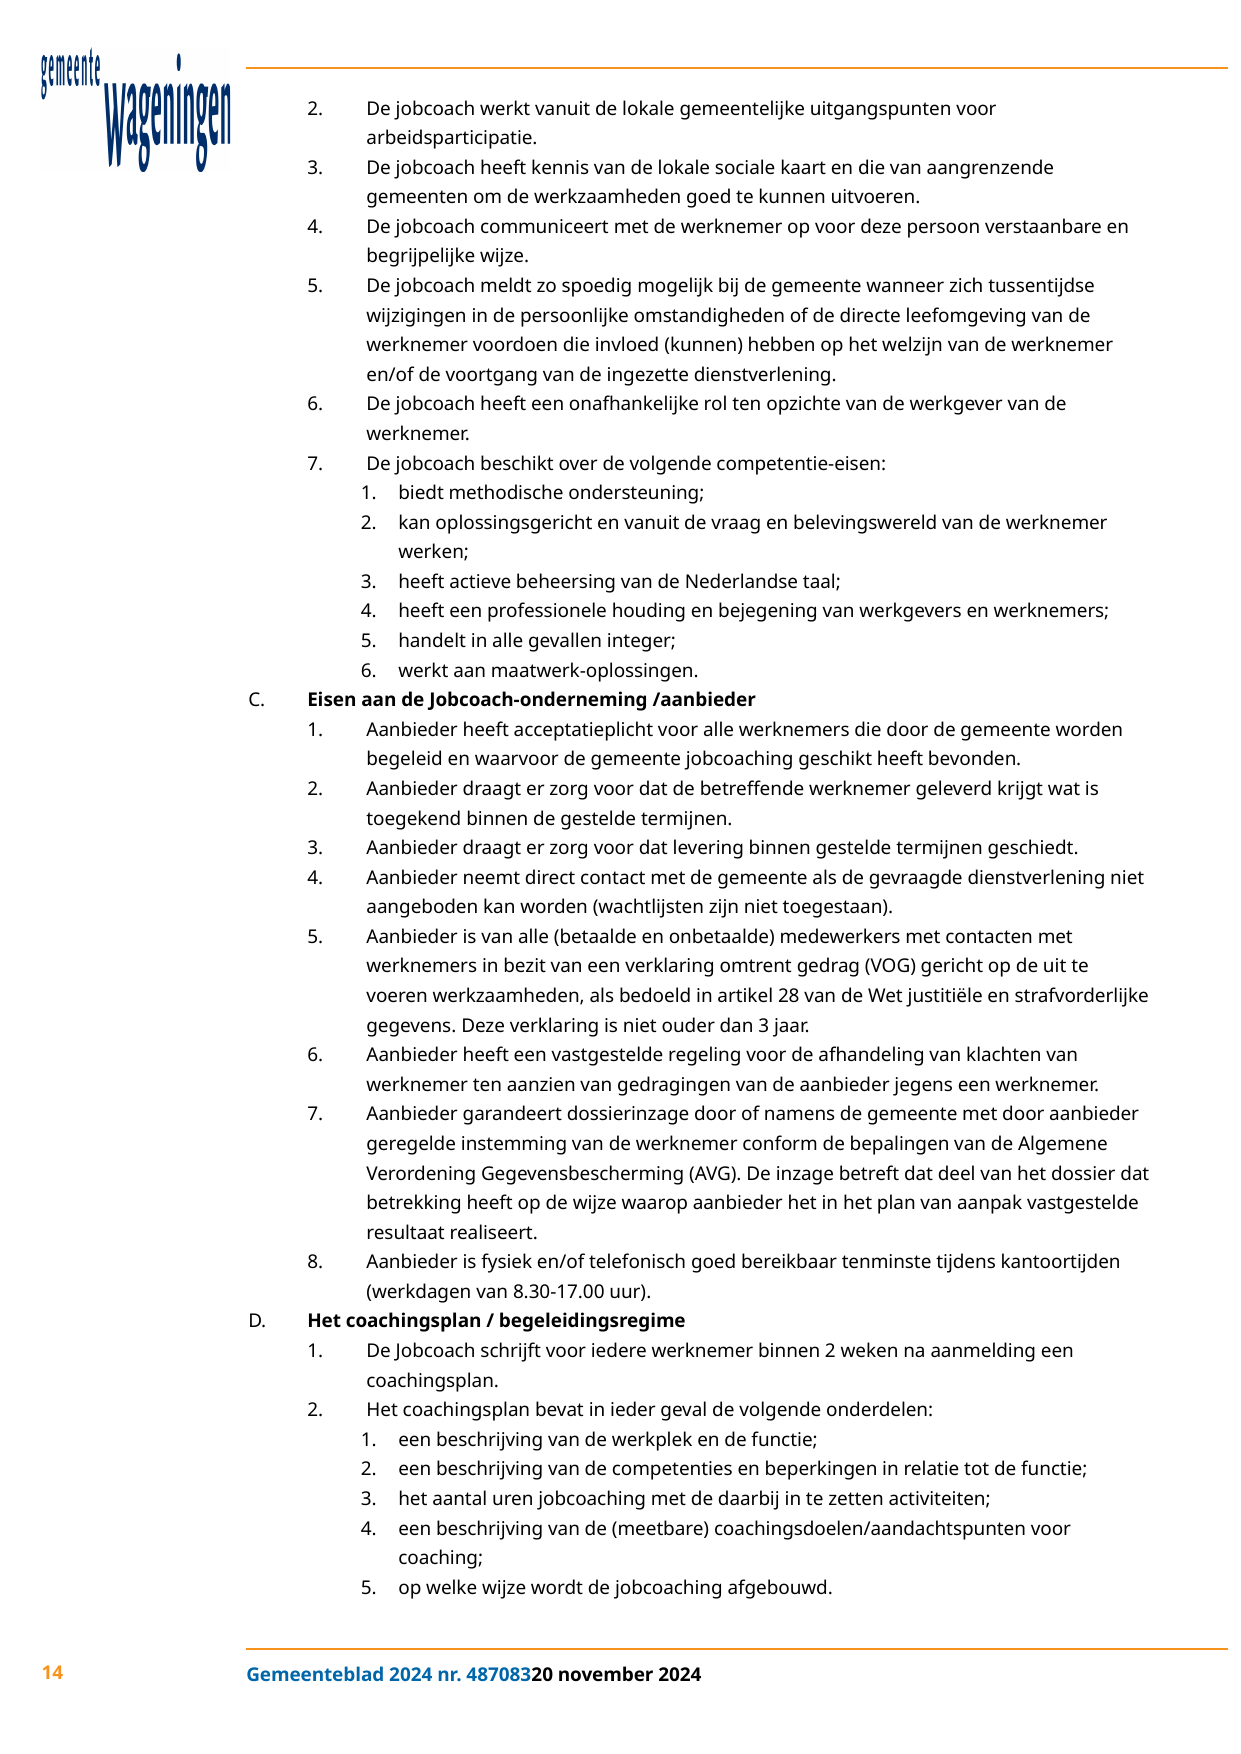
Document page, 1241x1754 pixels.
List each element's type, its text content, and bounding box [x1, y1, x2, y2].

list De jobcoach meldt zo spoedig mogelijk bij de gemeente wanneer zich tussentijdse wijzigingen in de persoonlijke omstandigheden of de directe leefomgeving van de werknemer voordoen die invloed (kunnen) hebben op het welzijn van de werknemer en/of de voortgang van de ingezette dienstverlening. [307, 272, 1152, 387]
picture [41, 47, 231, 172]
list Aanbieder garandeert dossierinzage door of namens de gemeente met door aanbieder geregelde instemming van de werknemer conform de bepalingen van de Algemene Verordening Gegevensbescherming (AVG). De inzage betreft dat deel van het dossier dat betrekking heeft op de wijze waarop aanbieder het in het plan van aanpak vastgestelde resultaat realiseert. [307, 1101, 1152, 1245]
list biedt methodische ondersteuning; [361, 479, 1152, 505]
list Aanbieder neemt direct contact met de gemeente als de gevraagde dienstverlening niet aangeboden kan worden (wachtlijsten zijn niet toegestaan). [307, 864, 1152, 919]
list een beschrijving van de werkplek en de functie; [361, 1426, 1152, 1452]
list kan oplossingsgericht en vanuit de vraag en belevingswereld van de werknemer werken; [361, 509, 1152, 564]
list handelt in alle gevallen integer; [361, 627, 1152, 653]
list Aanbieder draagt er zorg voor dat de betreffende werknemer geleverd krijgt wat is toegekend binnen de gestelde termijnen. [307, 775, 1152, 831]
list Het coachingsplan bevat in ieder geval de volgende onderdelen: [307, 1396, 1152, 1422]
list Aanbieder is van alle (betaalde en onbetaalde) medewerkers met contacten met werknemers in bezit van een verklaring omtrent gedrag (VOG) gericht op de uit te voeren werkzaamheden, als bedoeld in artikel 28 van de Wet justitiële en strafvorderlijke gegevens. Deze verklaring is niet ouder dan 3 jaar. [307, 923, 1152, 1038]
list Aanbieder is fysiek en/of telefonisch goed bereikbaar tenminste tijdens kantoortijden (werkdagen van 8.30-17.00 uur). [307, 1248, 1152, 1304]
list Eisen aan de Jobcoach-onderneming /aanbieder [248, 686, 1152, 712]
list De jobcoach beschikt over de volgende competentie-eisen: [307, 450, 1152, 476]
list De jobcoach communiceert met de werknemer op voor deze persoon verstaanbare en begrijpelijke wijze. [307, 213, 1152, 268]
list Het coachingsplan / begeleidingsregime [248, 1308, 1152, 1333]
list De Jobcoach schrijft voor iedere werknemer binnen 2 weken na aanmelding een coachingsplan. [307, 1337, 1152, 1393]
list Aanbieder heeft een vastgestelde regeling voor de afhandeling van klachten van werknemer ten aanzien van gedragingen van de aanbieder jegens een werknemer. [307, 1041, 1152, 1097]
list De jobcoach heeft een onafhankelijke rol ten opzichte van de werkgever van de werknemer. [307, 391, 1152, 446]
list heeft actieve beheersing van de Nederlandse taal; [361, 568, 1152, 594]
list een beschrijving van de (meetbare) coachingsdoelen/aandachtspunten voor coaching; [361, 1515, 1152, 1570]
list heeft een professionele houding en bejegening van werkgevers en werknemers; [361, 598, 1152, 623]
list het aantal uren jobcoaching met de daarbij in te zetten activiteiten; [361, 1485, 1152, 1511]
list een beschrijving van de competenties en beperkingen in relatie tot de functie; [361, 1456, 1152, 1481]
list werkt aan maatwerk-oplossingen. [361, 657, 1152, 683]
list Aanbieder draagt er zorg voor dat levering binnen gestelde termijnen geschiedt. [307, 834, 1152, 860]
list De jobcoach heeft kennis van de lokale sociale kaart en die van aangrenzende gemeenten om de werkzaamheden goed te kunnen uitvoeren. [307, 154, 1152, 209]
list Aanbieder heeft acceptatieplicht voor alle werknemers die door de gemeente worden begeleid en waarvoor de gemeente jobcoaching geschikt heeft bevonden. [307, 716, 1152, 771]
list op welke wijze wordt de jobcoaching afgebouwd. [361, 1574, 1152, 1600]
list De jobcoach werkt vanuit de lokale gemeentelijke uitgangspunten voor arbeidsparticipatie. [307, 95, 1152, 150]
